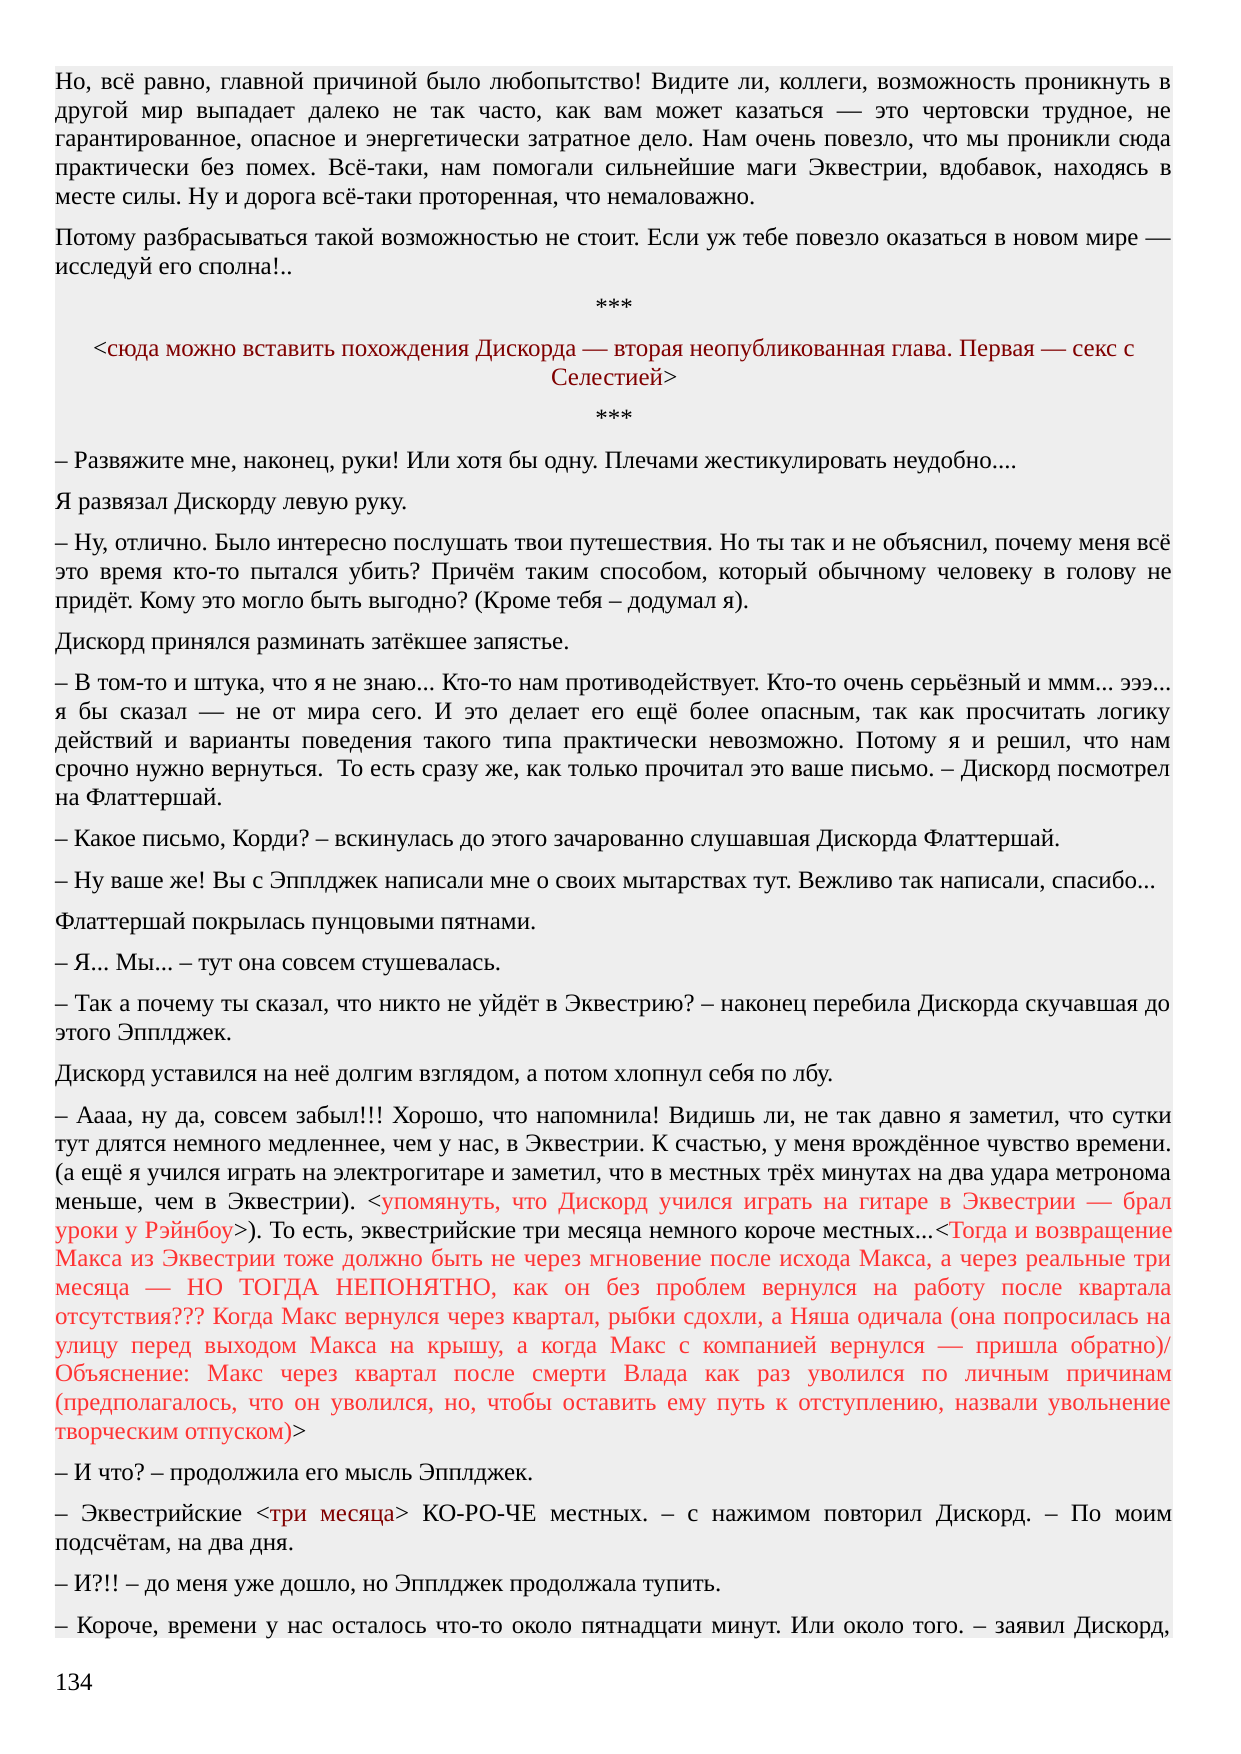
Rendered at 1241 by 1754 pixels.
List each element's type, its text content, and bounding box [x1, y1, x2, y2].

text *** [55, 292, 1173, 321]
text – Ну, отлично. Было интересно послушать твои путешествия. Но ты так и не объяснил, почему меня всё это время кто-то пытался убить? Причём таким способом, который обычному человеку в голову не придёт. Кому это могло быть выгодно? (Кроме тебя – додумал я). [55, 527, 1173, 613]
text – Ну ваше же! Вы с Эпплджек написали мне о своих мытарствах тут. Вежливо так написали, спасибо... [55, 865, 1173, 893]
text – И?!! – до меня уже дошло, но Эпплджек продолжала тупить. [55, 1568, 1173, 1597]
text Но, всё равно, главной причиной было любопытство! Видите ли, коллеги, возможность проникнуть в другой мир выпадает далеко не так часто, как вам может казаться — это чертовски трудное, не гарантированное, опасное и энергетически затратное дело. Нам очень повезло, что мы проникли сюда практически без помех. Всё-таки, нам помогали сильнейшие маги Эквестрии, вдобавок, находясь в месте силы. Ну и дорога всё-таки проторенная, что немаловажно. [55, 66, 1173, 210]
text Потому разбрасываться такой возможностью не стоит. Если уж тебе повезло оказаться в новом мире — исследуй его сполна!.. [55, 222, 1173, 280]
text Дискорд принялся разминать затёкшее запястье. [55, 626, 1173, 655]
text Я развязал Дискорду левую руку. [55, 486, 1173, 515]
text – Короче, времени у нас осталось что-то около пятнадцати минут. Или около того. – заявил Дискорд, [55, 1610, 1173, 1638]
text – Аааа, ну да, совсем забыл!!! Хорошо, что напомнила! Видишь ли, не так давно я заметил, что сутки тут длятся немного медленнее, чем у нас, в Эквестрии. К счастью, у меня врождённое чувство времени. (а ещё я учился играть на электрогитаре и заметил, что в местных трёх минутах на два удара метронома меньше, чем в Эквестрии). <упомянуть, что Дискорд учился играть на гитаре в Эквестрии — брал уроки у Рэйнбоу>). То есть, эквестрийские три месяца немного короче местных...<Тогда и возвращение Макса из Эквестрии тоже должно быть не через мгновение после исхода Макса, а через реальные три месяца — НО ТОГДА НЕПОНЯТНО, как он без проблем вернулся на работу после квартала отсутствия??? Когда Макс вернулся через квартал, рыбки сдохли, а Няша одичала (она попросилась на улицу перед выходом Макса на крышу, а когда Макс с компанией вернулся — пришла обратно)/ Объяснение: Макс через квартал после смерти Влада как раз уволился по личным причинам (предполагалось, что он уволился, но, чтобы оставить ему путь к отступлению, назвали увольнение творческим отпуском)> [55, 1100, 1173, 1445]
text <сюда можно вставить похождения Дискорда — вторая неопубликованная глава. Первая — секс с Селестией> [55, 333, 1173, 391]
text Дискорд уставился на неё долгим взглядом, а потом хлопнул себя по лбу. [55, 1058, 1173, 1087]
text *** [55, 403, 1173, 432]
text – В том-то и штука, что я не знаю... Кто-то нам противодействует. Кто-то очень серьёзный и ммм... эээ... я бы сказал — не от мира сего. И это делает его ещё более опасным, так как просчитать логику действий и варианты поведения такого типа практически невозможно. Потому я и решил, что нам срочно нужно вернуться. То есть сразу же, как только прочитал это ваше письмо. – Дискорд посмотрел на Флаттершай. [55, 667, 1173, 811]
text – Эквестрийские <три месяца> КО-РО-ЧЕ местных. – с нажимом повторил Дискорд. – По моим подсчётам, на два дня. [55, 1498, 1173, 1556]
text – Я... Мы... – тут она совсем стушевалась. [55, 947, 1173, 976]
text Флаттершай покрылась пунцовыми пятнами. [55, 906, 1173, 935]
text – Развяжите мне, наконец, руки! Или хотя бы одну. Плечами жестикулировать неудобно.... [55, 445, 1173, 473]
text – Какое письмо, Корди? – вскинулась до этого зачарованно слушавшая Дискорда Флаттершай. [55, 823, 1173, 852]
text – Так а почему ты сказал, что никто не уйдёт в Эквестрию? – наконец перебила Дискорда скучавшая до этого Эпплджек. [55, 988, 1173, 1046]
text – И что? – продолжила его мысль Эпплджек. [55, 1457, 1173, 1486]
